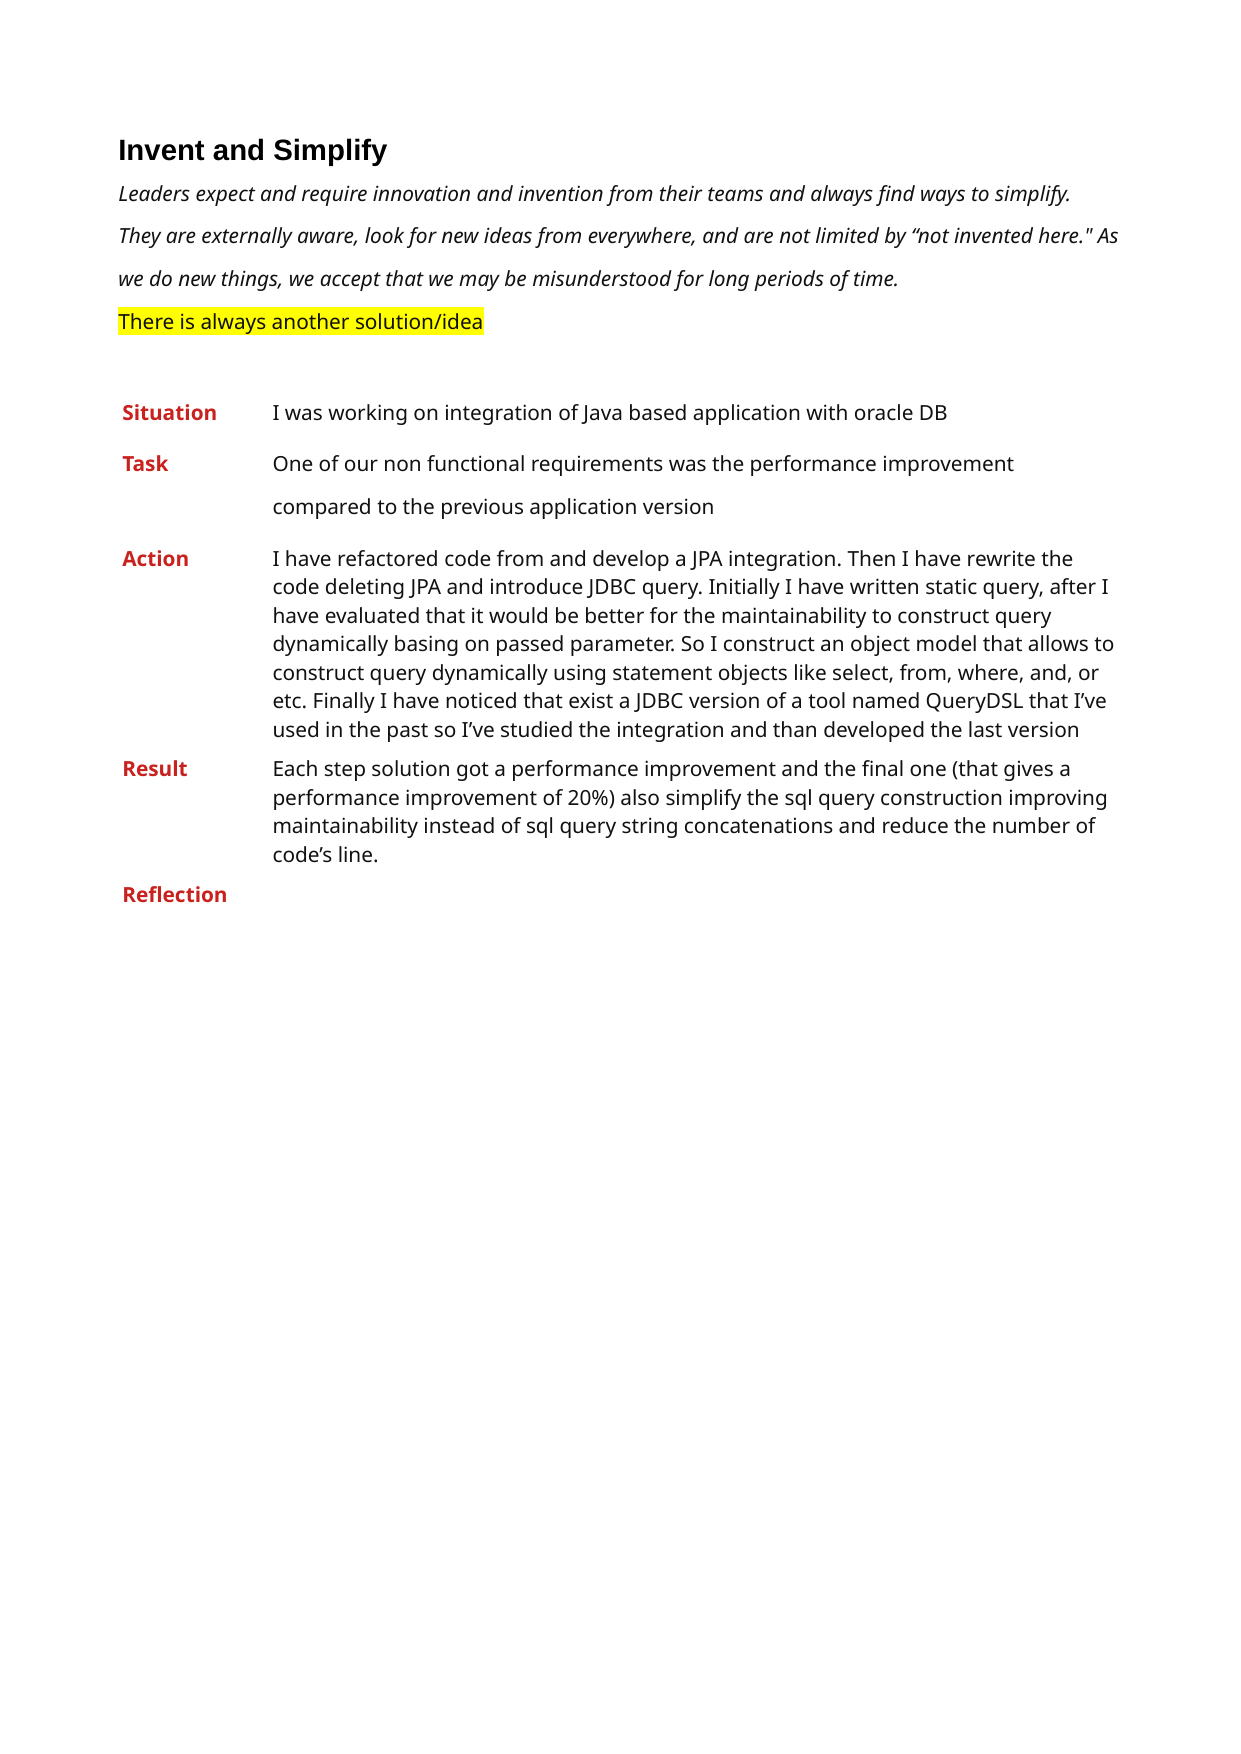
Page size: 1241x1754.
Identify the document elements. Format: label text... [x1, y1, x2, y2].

table_cell I have refactored code from and develop a JPA integration. Then I have rewrite the code deleting JPA and introduce JDBC query. Initially I have written static query, after I have evaluated that it would be better for the maintainability to construct query dynamically basing on passed parameter. So I construct an object model that allows to construct query dynamically using statement objects like select, from, where, and, or etc. Finally I have noticed that exist a JDBC version of a tool named QueryDSL that I’ve used in the past so I’ve studied the integration and than developed the last version [266, 538, 1122, 749]
table_cell Reflection [116, 874, 266, 926]
table_cell One of our non functional requirements was the performance improvement compared to the previous application version [266, 444, 1122, 538]
table_cell Each step solution got a performance improvement and the final one (that gives a performance improvement of 20%) also simplify the sql query construction improving maintainability instead of sql query string concatenations and reduce the number of code’s line. [266, 749, 1122, 874]
text There is always another solution/idea [118, 307, 1122, 335]
table_cell Task [116, 444, 266, 538]
text Leaders expect and require innovation and invention from their teams and always find ways to simplify. They are externally aware, look for new ideas from everywhere, and are not limited by “not invented here." As we do new things, we accept that we may be misunderstood for long periods of time. [118, 179, 1122, 293]
table_cell Result [116, 749, 266, 874]
table_cell [266, 874, 1122, 926]
table_header I was working on integration of Java based application with oracle DB [266, 392, 1122, 444]
table_header Situation [116, 392, 266, 444]
table_cell Action [116, 538, 266, 749]
subtitle Invent and Simplify [118, 133, 1122, 166]
